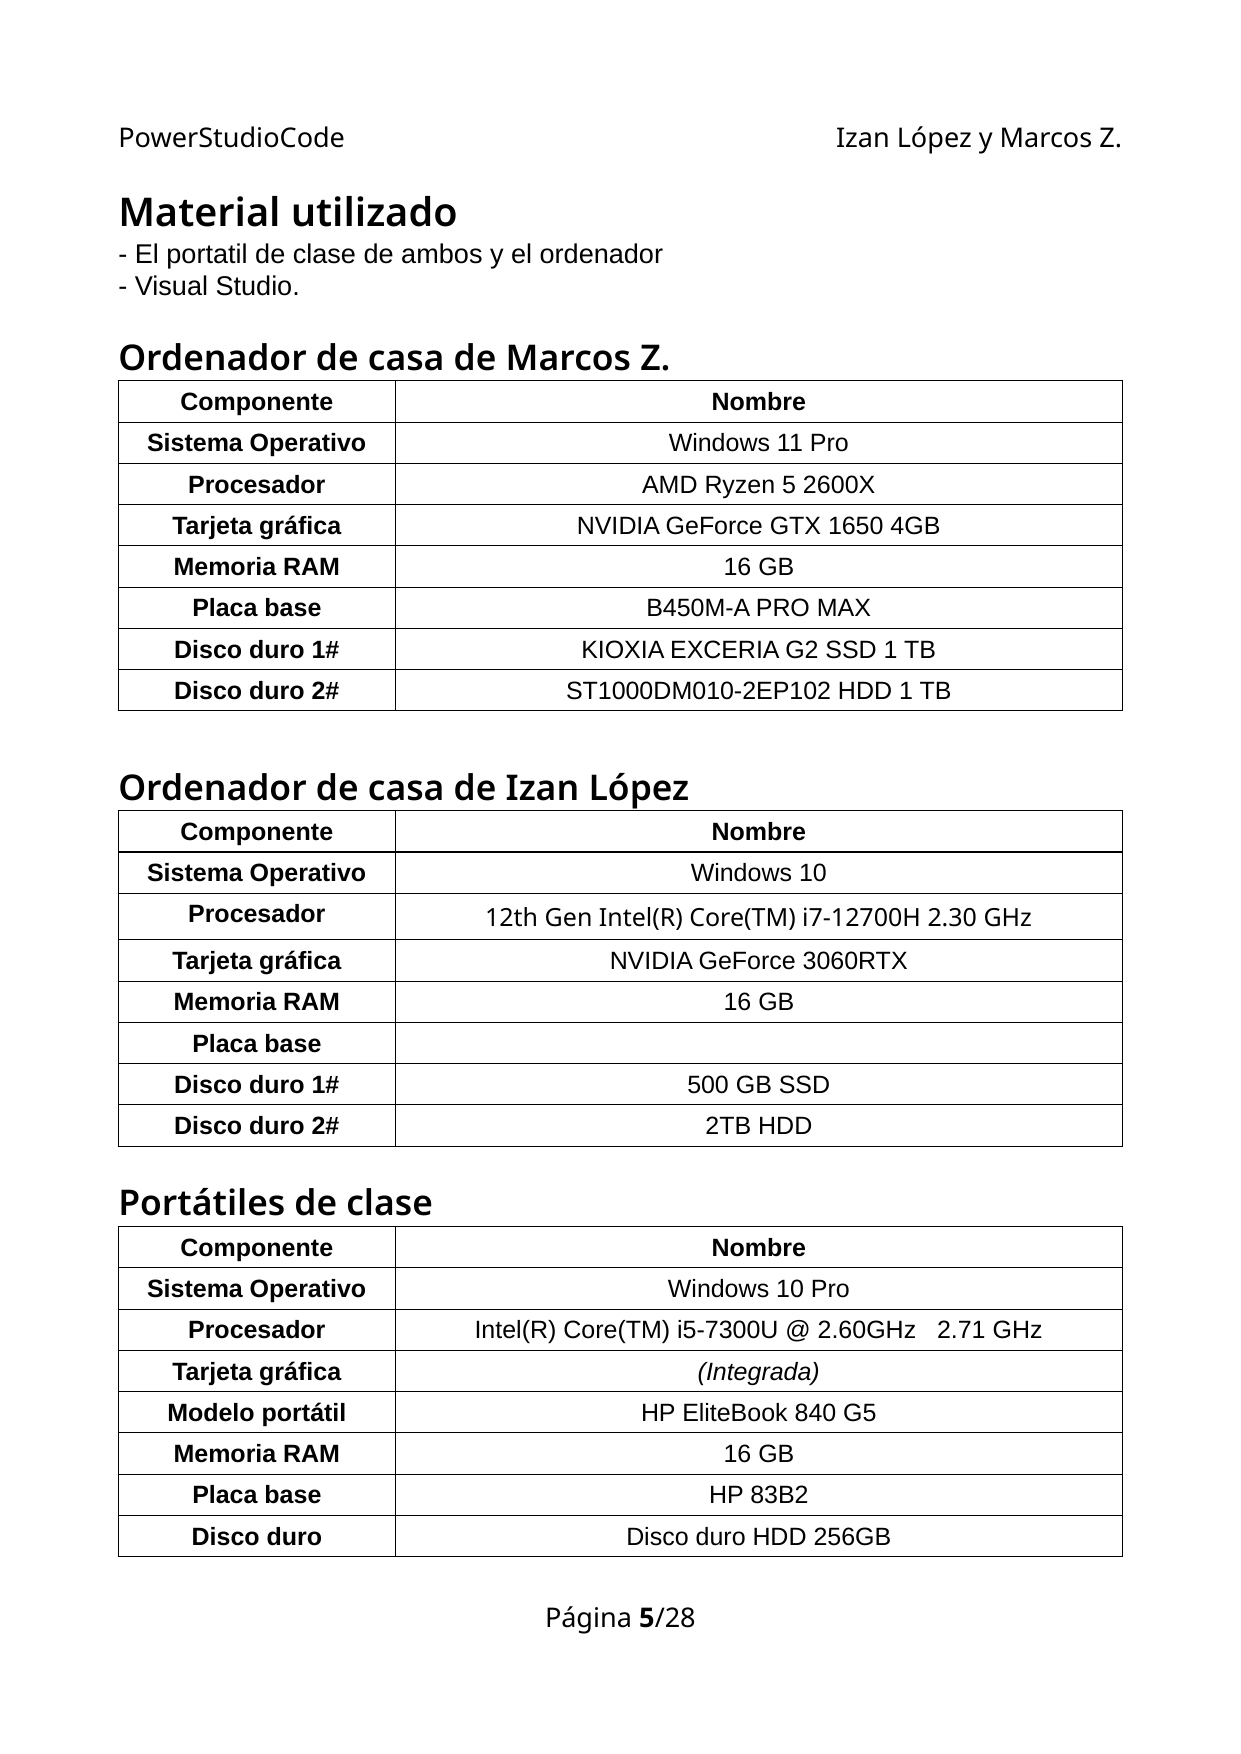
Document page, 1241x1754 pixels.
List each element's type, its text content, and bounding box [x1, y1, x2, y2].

table_cell Sistema Operativo [119, 853, 395, 893]
table_cell 16 GB [396, 546, 1122, 587]
text - El portatil de clase de ambos y el ordenador [118, 238, 1122, 270]
subtitle Portátiles de clase [118, 1178, 1122, 1226]
text - Visual Studio. [118, 270, 1122, 301]
table_cell 16 GB [396, 982, 1122, 1022]
subtitle Ordenador de casa de Marcos Z. [118, 332, 1122, 380]
table_cell HP EliteBook 840 G5 [396, 1392, 1122, 1432]
table_cell 500 GB SSD [396, 1064, 1122, 1104]
table_cell AMD Ryzen 5 2600X [396, 464, 1122, 504]
table_cell Disco duro [119, 1516, 395, 1556]
table_header Componente [119, 381, 395, 422]
table_cell Modelo portátil [119, 1392, 395, 1432]
table_header Componente [119, 811, 395, 851]
table_cell Memoria RAM [119, 1433, 395, 1473]
table_cell Sistema Operativo [119, 423, 395, 463]
table_cell Procesador [119, 1310, 395, 1350]
table_cell Sistema Operativo [119, 1268, 395, 1308]
table_cell Windows 10 Pro [396, 1268, 1122, 1308]
table_cell (Integrada) [396, 1351, 1122, 1391]
table_cell Placa base [119, 1023, 395, 1063]
table_header Componente [119, 1227, 395, 1267]
table_cell KIOXIA EXCERIA G2 SSD 1 TB [396, 629, 1122, 669]
table_cell NVIDIA GeForce 3060RTX [396, 940, 1122, 981]
table_cell HP 83B2 [396, 1475, 1122, 1515]
table_cell 16 GB [396, 1433, 1122, 1473]
table_cell 2TB HDD [396, 1105, 1122, 1146]
table_cell Disco duro 2# [119, 1105, 395, 1146]
table_cell Disco duro 2# [119, 670, 395, 710]
table_header Nombre [396, 1227, 1122, 1267]
table_cell [396, 1023, 1122, 1063]
table_cell Placa base [119, 1475, 395, 1515]
table_cell Intel(R) Core(TM) i5-7300U @ 2.60GHz 2.71 GHz [396, 1310, 1122, 1350]
table_cell B450M-A PRO MAX [396, 588, 1122, 628]
table_header Nombre [396, 811, 1122, 851]
table_cell Disco duro 1# [119, 1064, 395, 1104]
table_cell Tarjeta gráfica [119, 940, 395, 981]
table_cell NVIDIA GeForce GTX 1650 4GB [396, 505, 1122, 545]
table_cell Procesador [119, 464, 395, 504]
table_cell Windows 11 Pro [396, 423, 1122, 463]
table_cell Procesador [119, 894, 395, 939]
table_header Nombre [396, 381, 1122, 422]
table_cell Memoria RAM [119, 982, 395, 1022]
table_cell Disco duro 1# [119, 629, 395, 669]
table_cell ST1000DM010-2EP102 HDD 1 TB [396, 670, 1122, 710]
table_cell Tarjeta gráfica [119, 505, 395, 545]
subtitle Ordenador de casa de Izan López [118, 762, 1122, 810]
table_cell Placa base [119, 588, 395, 628]
table_cell Memoria RAM [119, 546, 395, 587]
table_cell Windows 10 [396, 853, 1122, 893]
subtitle Material utilizado [118, 184, 1122, 238]
table_cell Tarjeta gráfica [119, 1351, 395, 1391]
table_cell Disco duro HDD 256GB [396, 1516, 1122, 1556]
table_cell 12th Gen Intel(R) Core(TM) i7-12700H 2.30 GHz [396, 894, 1122, 939]
